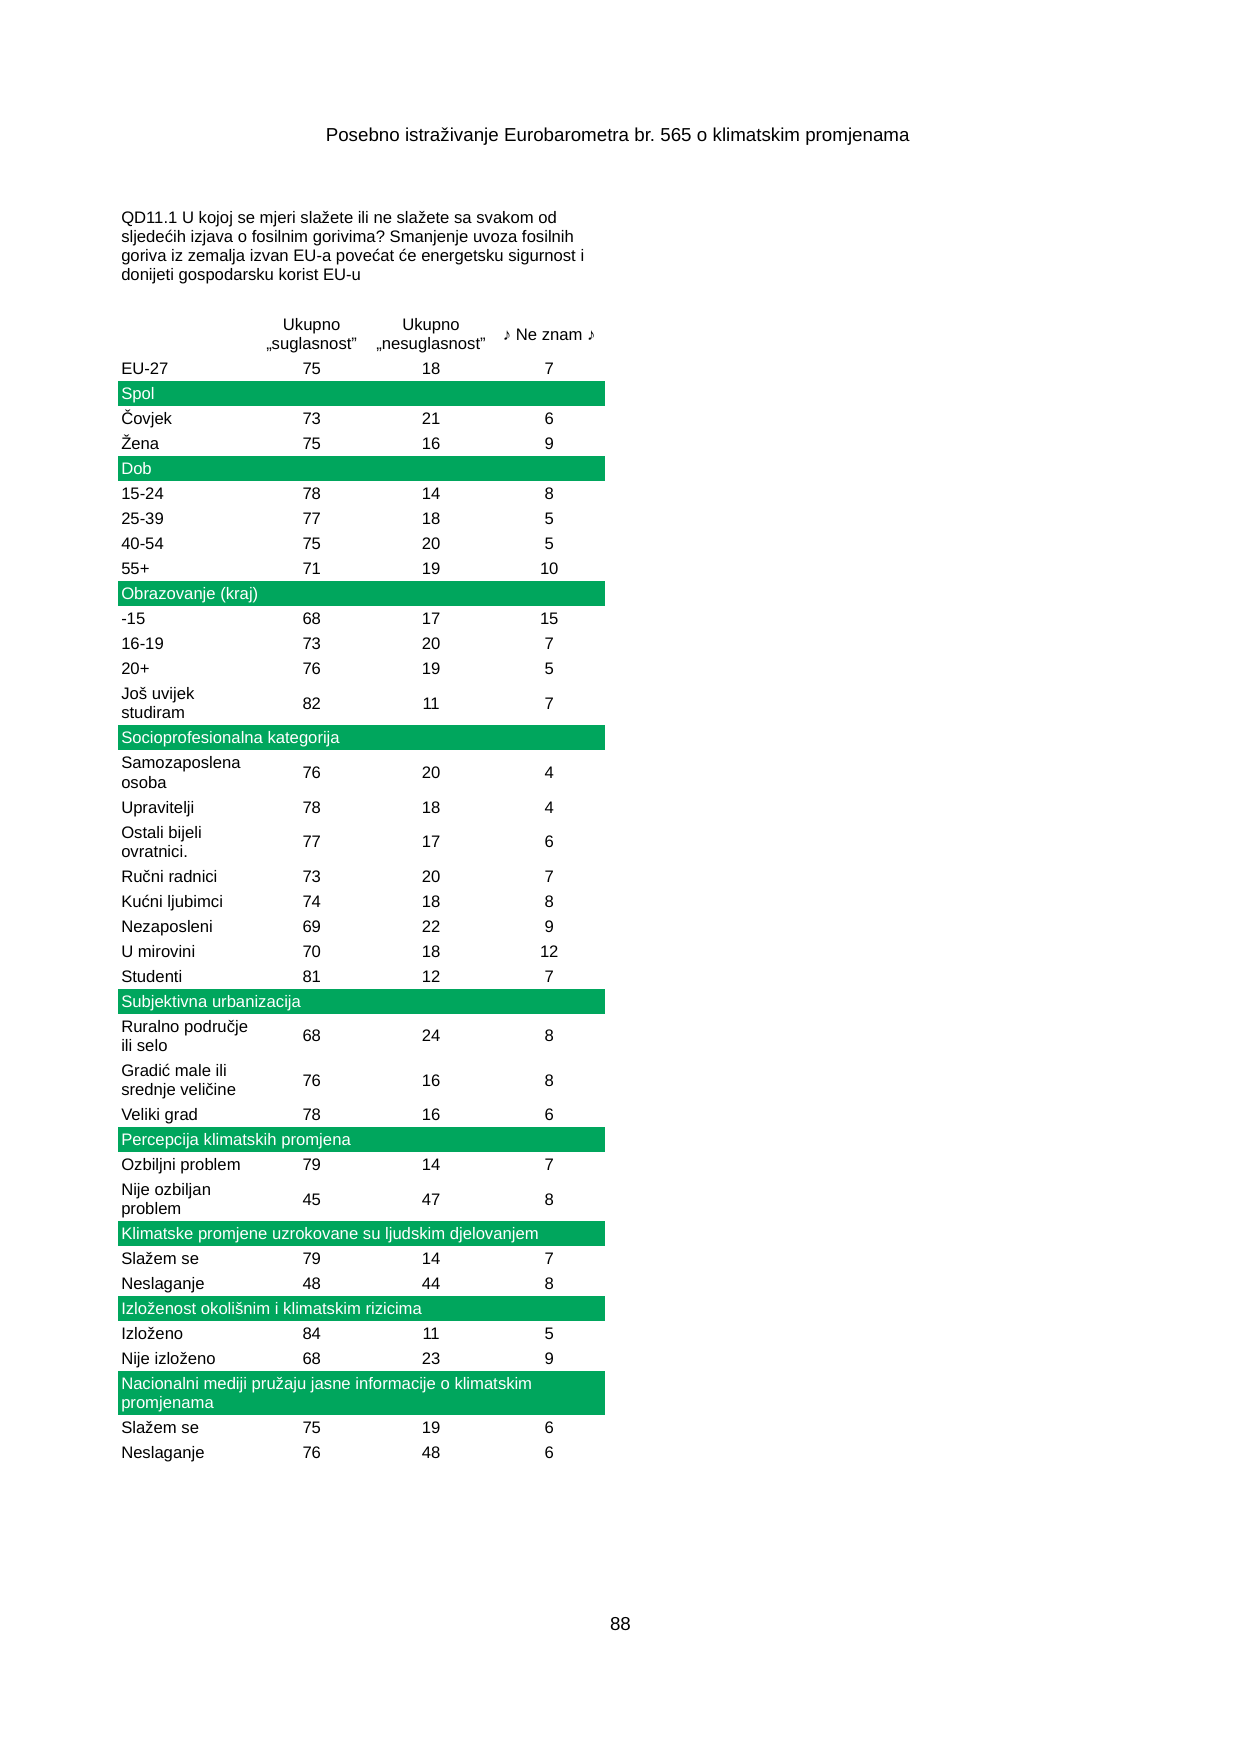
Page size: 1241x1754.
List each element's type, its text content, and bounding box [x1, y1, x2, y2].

table_cell 23 [369, 1346, 492, 1371]
table_cell Žena [118, 431, 254, 456]
table_cell 48 [254, 1271, 369, 1296]
table_cell 20 [369, 631, 492, 656]
table_cell 47 [369, 1177, 492, 1221]
table_cell 48 [369, 1440, 492, 1465]
table_cell 4 [493, 795, 605, 819]
table_cell 8 [493, 481, 605, 506]
table_cell 73 [254, 864, 369, 889]
table_cell Neslaganje [118, 1440, 254, 1465]
table_cell Nacionalni mediji pružaju jasne informacije o klimatskim promjenama [118, 1371, 605, 1415]
table_cell Ukupno „nesuglasnost” [369, 312, 492, 356]
table_cell 9 [493, 914, 605, 939]
table_header QD11.1 U kojoj se mjeri slažete ili ne slažete sa svakom od sljedećih izjava o fosilnim gorivima? Smanjenje uvoza fosilnih goriva iz zemalja izvan EU-a povećat će energetsku sigurnost i donijeti gospodarsku korist EU-u [118, 205, 605, 287]
table_cell 74 [254, 889, 369, 914]
table_cell 5 [493, 1321, 605, 1346]
table_cell Studenti [118, 964, 254, 989]
table_cell EU-27 [118, 356, 254, 381]
table_cell 70 [254, 939, 369, 964]
table_cell Još uvijek studiram [118, 681, 254, 725]
table_cell Gradić male ili srednje veličine [118, 1058, 254, 1102]
table_cell 14 [369, 1152, 492, 1177]
table_cell Dob [118, 456, 605, 481]
table_cell 6 [493, 406, 605, 431]
table_cell Ruralno područje ili selo [118, 1014, 254, 1058]
table_cell Ostali bijeli ovratnici. [118, 820, 254, 864]
table_cell Izloženost okolišnim i klimatskim rizicima [118, 1296, 605, 1321]
table_cell 81 [254, 964, 369, 989]
table_cell 10 [493, 556, 605, 581]
table_cell 18 [369, 356, 492, 381]
table_cell 21 [369, 406, 492, 431]
table_cell Ručni radnici [118, 864, 254, 889]
table_cell 69 [254, 914, 369, 939]
table_cell 68 [254, 1346, 369, 1371]
table_cell 14 [369, 1246, 492, 1271]
table_cell 17 [369, 606, 492, 631]
table_cell Socioprofesionalna kategorija [118, 725, 605, 750]
table_cell 73 [254, 631, 369, 656]
table_cell 77 [254, 820, 369, 864]
table_cell 20 [369, 864, 492, 889]
table_cell 76 [254, 750, 369, 794]
table_cell 12 [369, 964, 492, 989]
table_cell [118, 312, 254, 356]
table_cell 75 [254, 356, 369, 381]
table_cell 71 [254, 556, 369, 581]
table_cell U mirovini [118, 939, 254, 964]
table_cell 19 [369, 656, 492, 681]
table_cell 8 [493, 1014, 605, 1058]
table_cell 75 [254, 1415, 369, 1440]
table_cell 7 [493, 681, 605, 725]
table_cell 7 [493, 1246, 605, 1271]
table_cell Samozaposlena osoba [118, 750, 254, 794]
table_cell Percepcija klimatskih promjena [118, 1127, 605, 1152]
table_cell [254, 287, 369, 312]
table_cell 12 [493, 939, 605, 964]
table_cell Upravitelji [118, 795, 254, 819]
table_cell 9 [493, 431, 605, 456]
table_cell 11 [369, 1321, 492, 1346]
table_cell 17 [369, 820, 492, 864]
table_cell 68 [254, 606, 369, 631]
table_cell Spol [118, 381, 605, 406]
table_cell 25-39 [118, 506, 254, 531]
table_cell 11 [369, 681, 492, 725]
table_cell 16 [369, 1058, 492, 1102]
table_cell 20+ [118, 656, 254, 681]
table_cell 8 [493, 889, 605, 914]
table_cell Izloženo [118, 1321, 254, 1346]
table_cell Klimatske promjene uzrokovane su ljudskim djelovanjem [118, 1221, 605, 1246]
table_cell 15-24 [118, 481, 254, 506]
table_cell 78 [254, 795, 369, 819]
table_cell 18 [369, 506, 492, 531]
table_cell 5 [493, 531, 605, 556]
table_cell 20 [369, 750, 492, 794]
table_cell Slažem se [118, 1415, 254, 1440]
table_cell 18 [369, 889, 492, 914]
table_cell 79 [254, 1152, 369, 1177]
table_cell 73 [254, 406, 369, 431]
table_cell 24 [369, 1014, 492, 1058]
table_cell Slažem se [118, 1246, 254, 1271]
table_cell 18 [369, 939, 492, 964]
table_cell 78 [254, 1102, 369, 1127]
table_cell 77 [254, 506, 369, 531]
table_cell 45 [254, 1177, 369, 1221]
table_cell [369, 287, 492, 312]
table_cell 16 [369, 1102, 492, 1127]
table_cell 7 [493, 631, 605, 656]
table_cell 5 [493, 506, 605, 531]
table_cell 75 [254, 431, 369, 456]
table_cell 7 [493, 964, 605, 989]
table_cell 16 [369, 431, 492, 456]
table_cell Obrazovanje (kraj) [118, 581, 605, 606]
table_cell 22 [369, 914, 492, 939]
table_cell [493, 287, 605, 312]
table_cell ♪ Ne znam ♪ [493, 312, 605, 356]
table_cell 20 [369, 531, 492, 556]
table_cell 7 [493, 356, 605, 381]
table_cell Nije izloženo [118, 1346, 254, 1371]
table_cell 8 [493, 1058, 605, 1102]
table_cell 9 [493, 1346, 605, 1371]
table_cell [118, 287, 254, 312]
table_cell 76 [254, 1058, 369, 1102]
table_cell Veliki grad [118, 1102, 254, 1127]
table_cell 4 [493, 750, 605, 794]
table_cell 68 [254, 1014, 369, 1058]
table_cell 19 [369, 556, 492, 581]
table_cell 78 [254, 481, 369, 506]
table_cell -15 [118, 606, 254, 631]
table_cell 8 [493, 1177, 605, 1221]
table_cell 76 [254, 656, 369, 681]
table_cell 44 [369, 1271, 492, 1296]
table_cell Čovjek [118, 406, 254, 431]
table_cell Nije ozbiljan problem [118, 1177, 254, 1221]
table_cell 82 [254, 681, 369, 725]
table_cell 16-19 [118, 631, 254, 656]
table_cell Nezaposleni [118, 914, 254, 939]
table_cell 6 [493, 1102, 605, 1127]
table_cell 14 [369, 481, 492, 506]
table_cell Subjektivna urbanizacija [118, 989, 605, 1014]
table_cell 75 [254, 531, 369, 556]
table_cell 19 [369, 1415, 492, 1440]
table_cell 15 [493, 606, 605, 631]
table_cell 6 [493, 1440, 605, 1465]
table_cell Ozbiljni problem [118, 1152, 254, 1177]
table_cell Kućni ljubimci [118, 889, 254, 914]
table_cell 84 [254, 1321, 369, 1346]
table_cell 79 [254, 1246, 369, 1271]
table_cell 7 [493, 864, 605, 889]
table_cell Ukupno „suglasnost” [254, 312, 369, 356]
table_cell 5 [493, 656, 605, 681]
table_cell 6 [493, 820, 605, 864]
table_cell 18 [369, 795, 492, 819]
table_cell 7 [493, 1152, 605, 1177]
table_cell 8 [493, 1271, 605, 1296]
table_cell 40-54 [118, 531, 254, 556]
table_cell Neslaganje [118, 1271, 254, 1296]
table_cell 6 [493, 1415, 605, 1440]
table_cell 55+ [118, 556, 254, 581]
table_cell 76 [254, 1440, 369, 1465]
